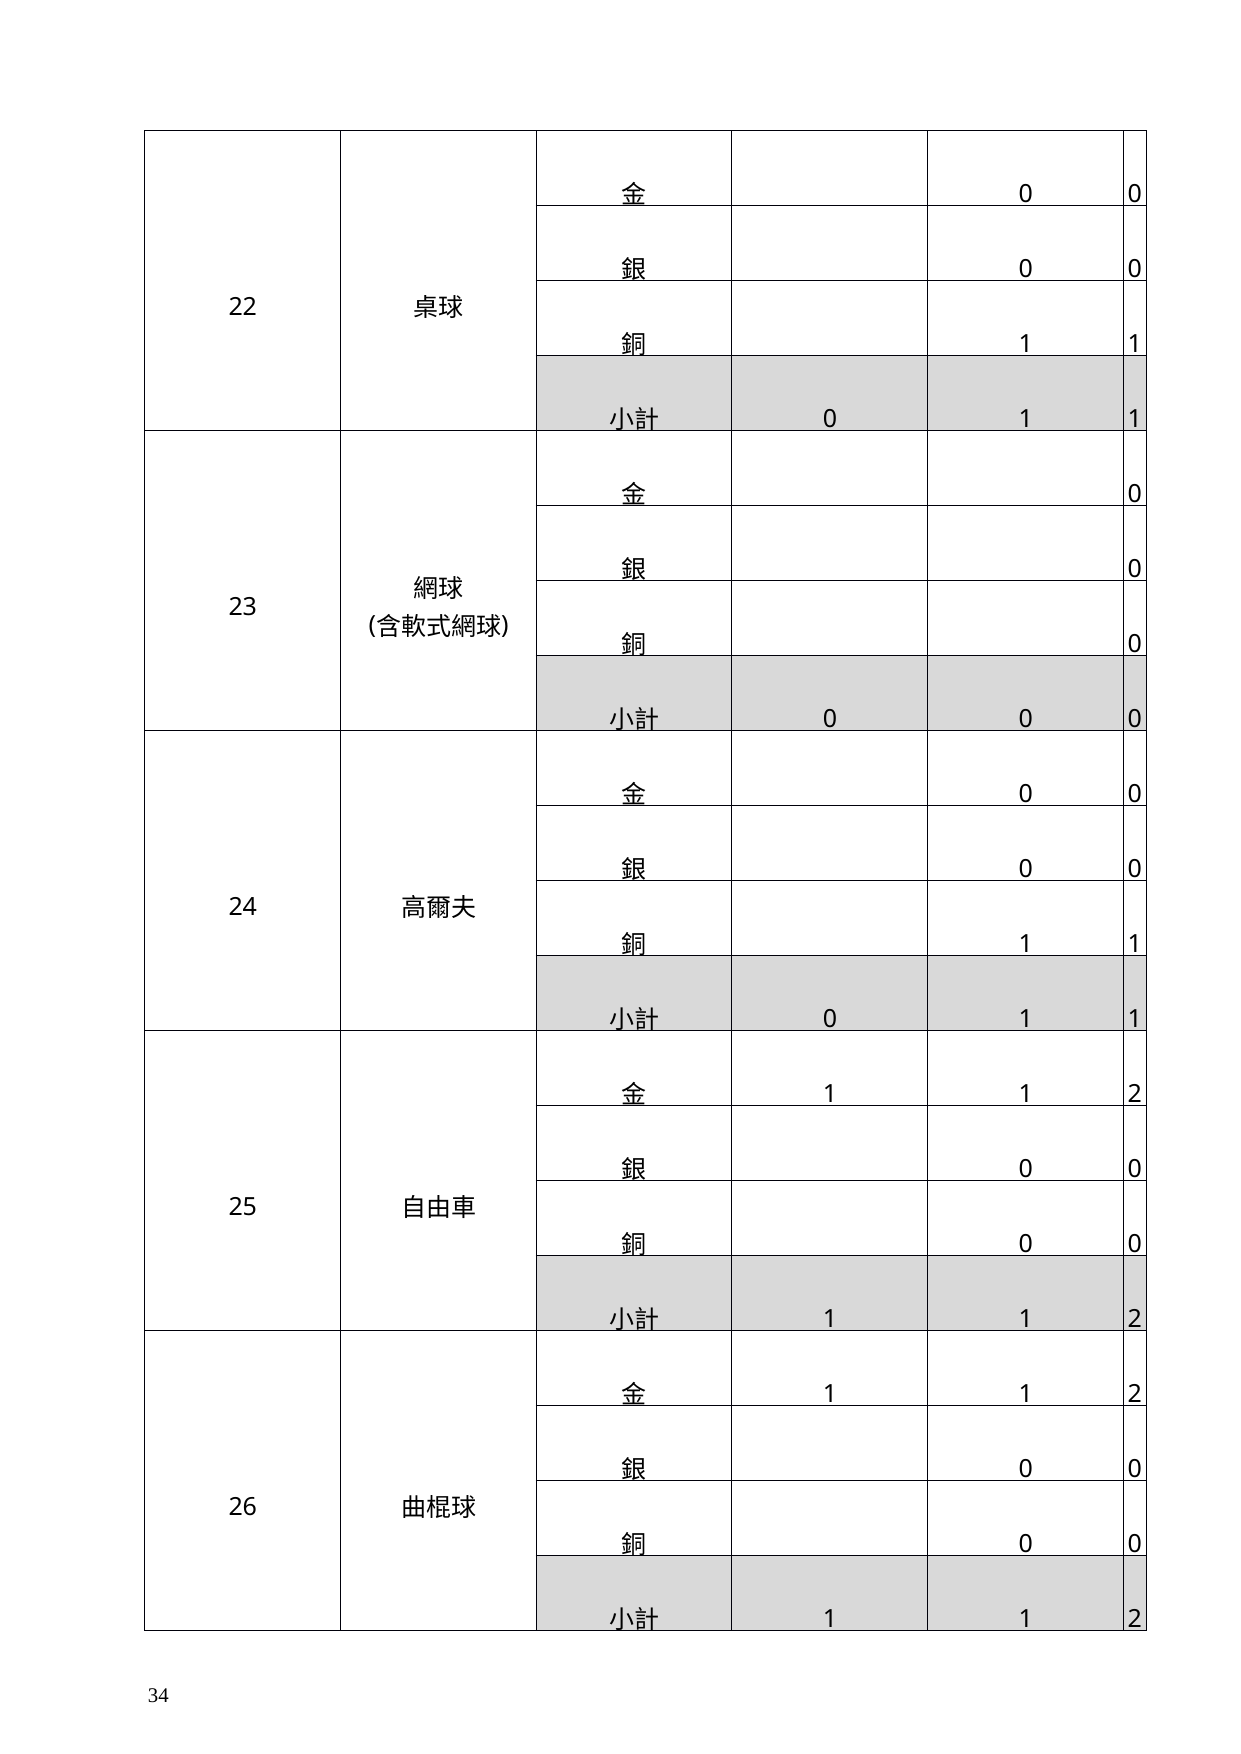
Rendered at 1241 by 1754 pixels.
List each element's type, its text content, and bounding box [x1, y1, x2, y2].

table_cell 1 [1124, 356, 1146, 430]
table_cell 1 [732, 1556, 927, 1630]
table_cell 0 [1124, 506, 1146, 580]
table_cell [732, 806, 927, 880]
table_cell 1 [928, 881, 1123, 955]
table_cell 0 [928, 806, 1123, 880]
table_cell [732, 131, 927, 205]
table_cell 銅 [537, 281, 731, 355]
table_cell 銀 [537, 1106, 731, 1180]
table_cell 1 [928, 281, 1123, 355]
table_cell 小計 [537, 1556, 731, 1630]
table_cell 1 [928, 1031, 1123, 1105]
table_cell 0 [928, 1481, 1123, 1555]
table_cell 銀 [537, 506, 731, 580]
table_cell 小計 [537, 356, 731, 430]
table_cell [732, 1106, 927, 1180]
table_cell 1 [928, 356, 1123, 430]
table_cell [928, 581, 1123, 655]
table_cell 金 [537, 731, 731, 805]
table_cell 0 [928, 656, 1123, 730]
table_cell 0 [1124, 1481, 1146, 1555]
table_cell 銀 [537, 1406, 731, 1480]
table_cell 1 [1124, 881, 1146, 955]
table_cell 1 [732, 1331, 927, 1405]
table_cell 0 [1124, 806, 1146, 880]
table_cell 小計 [537, 956, 731, 1030]
table_cell 0 [1124, 131, 1146, 205]
table_cell [732, 281, 927, 355]
table_cell 24 [145, 731, 340, 1030]
table_cell 0 [928, 1406, 1123, 1480]
table_cell 0 [1124, 1406, 1146, 1480]
table_cell [928, 431, 1123, 505]
table_cell [732, 431, 927, 505]
table_cell 銅 [537, 581, 731, 655]
table_cell 1 [928, 1556, 1123, 1630]
table_cell 0 [928, 731, 1123, 805]
table_cell 曲棍球 [341, 1331, 536, 1630]
table_cell 銀 [537, 206, 731, 280]
table_cell [732, 506, 927, 580]
table_cell 2 [1124, 1331, 1146, 1405]
table_cell [732, 881, 927, 955]
table_cell 銅 [537, 1481, 731, 1555]
table_cell 1 [928, 956, 1123, 1030]
table_cell 0 [1124, 581, 1146, 655]
table_cell 0 [732, 356, 927, 430]
table_cell 1 [732, 1256, 927, 1330]
table_cell 1 [928, 1256, 1123, 1330]
table_cell 0 [928, 131, 1123, 205]
table_cell 銀 [537, 806, 731, 880]
table_cell [928, 506, 1123, 580]
table_cell 0 [928, 1181, 1123, 1255]
table_cell 0 [1124, 1181, 1146, 1255]
table_cell [732, 1406, 927, 1480]
table_cell 金 [537, 1331, 731, 1405]
table_cell 26 [145, 1331, 340, 1630]
table_cell 0 [1124, 206, 1146, 280]
table_cell 1 [1124, 956, 1146, 1030]
table_cell 2 [1124, 1031, 1146, 1105]
table_cell 0 [1124, 656, 1146, 730]
table_cell 23 [145, 431, 340, 730]
table_cell 22 [145, 131, 340, 430]
table_cell 自由車 [341, 1031, 536, 1330]
table_cell [732, 206, 927, 280]
table_cell 0 [928, 1106, 1123, 1180]
table_cell 0 [1124, 1106, 1146, 1180]
table_cell 銅 [537, 1181, 731, 1255]
table_cell 0 [732, 956, 927, 1030]
table_cell 網球 (含軟式網球) [341, 431, 536, 730]
table_cell [732, 731, 927, 805]
table_cell 1 [928, 1331, 1123, 1405]
table_cell [732, 581, 927, 655]
table_cell 25 [145, 1031, 340, 1330]
table_cell 銅 [537, 881, 731, 955]
table_cell 0 [1124, 431, 1146, 505]
table_cell 金 [537, 131, 731, 205]
table_cell 桌球 [341, 131, 536, 430]
table_cell 1 [732, 1031, 927, 1105]
table_cell 小計 [537, 656, 731, 730]
table_cell 0 [928, 206, 1123, 280]
table_cell 0 [1124, 731, 1146, 805]
table_cell [732, 1481, 927, 1555]
table_cell 1 [1124, 281, 1146, 355]
table_cell 0 [732, 656, 927, 730]
table_cell 2 [1124, 1256, 1146, 1330]
table_cell 小計 [537, 1256, 731, 1330]
table_cell 2 [1124, 1556, 1146, 1630]
table_cell 金 [537, 1031, 731, 1105]
table_cell [732, 1181, 927, 1255]
table_cell 高爾夫 [341, 731, 536, 1030]
table_cell 金 [537, 431, 731, 505]
